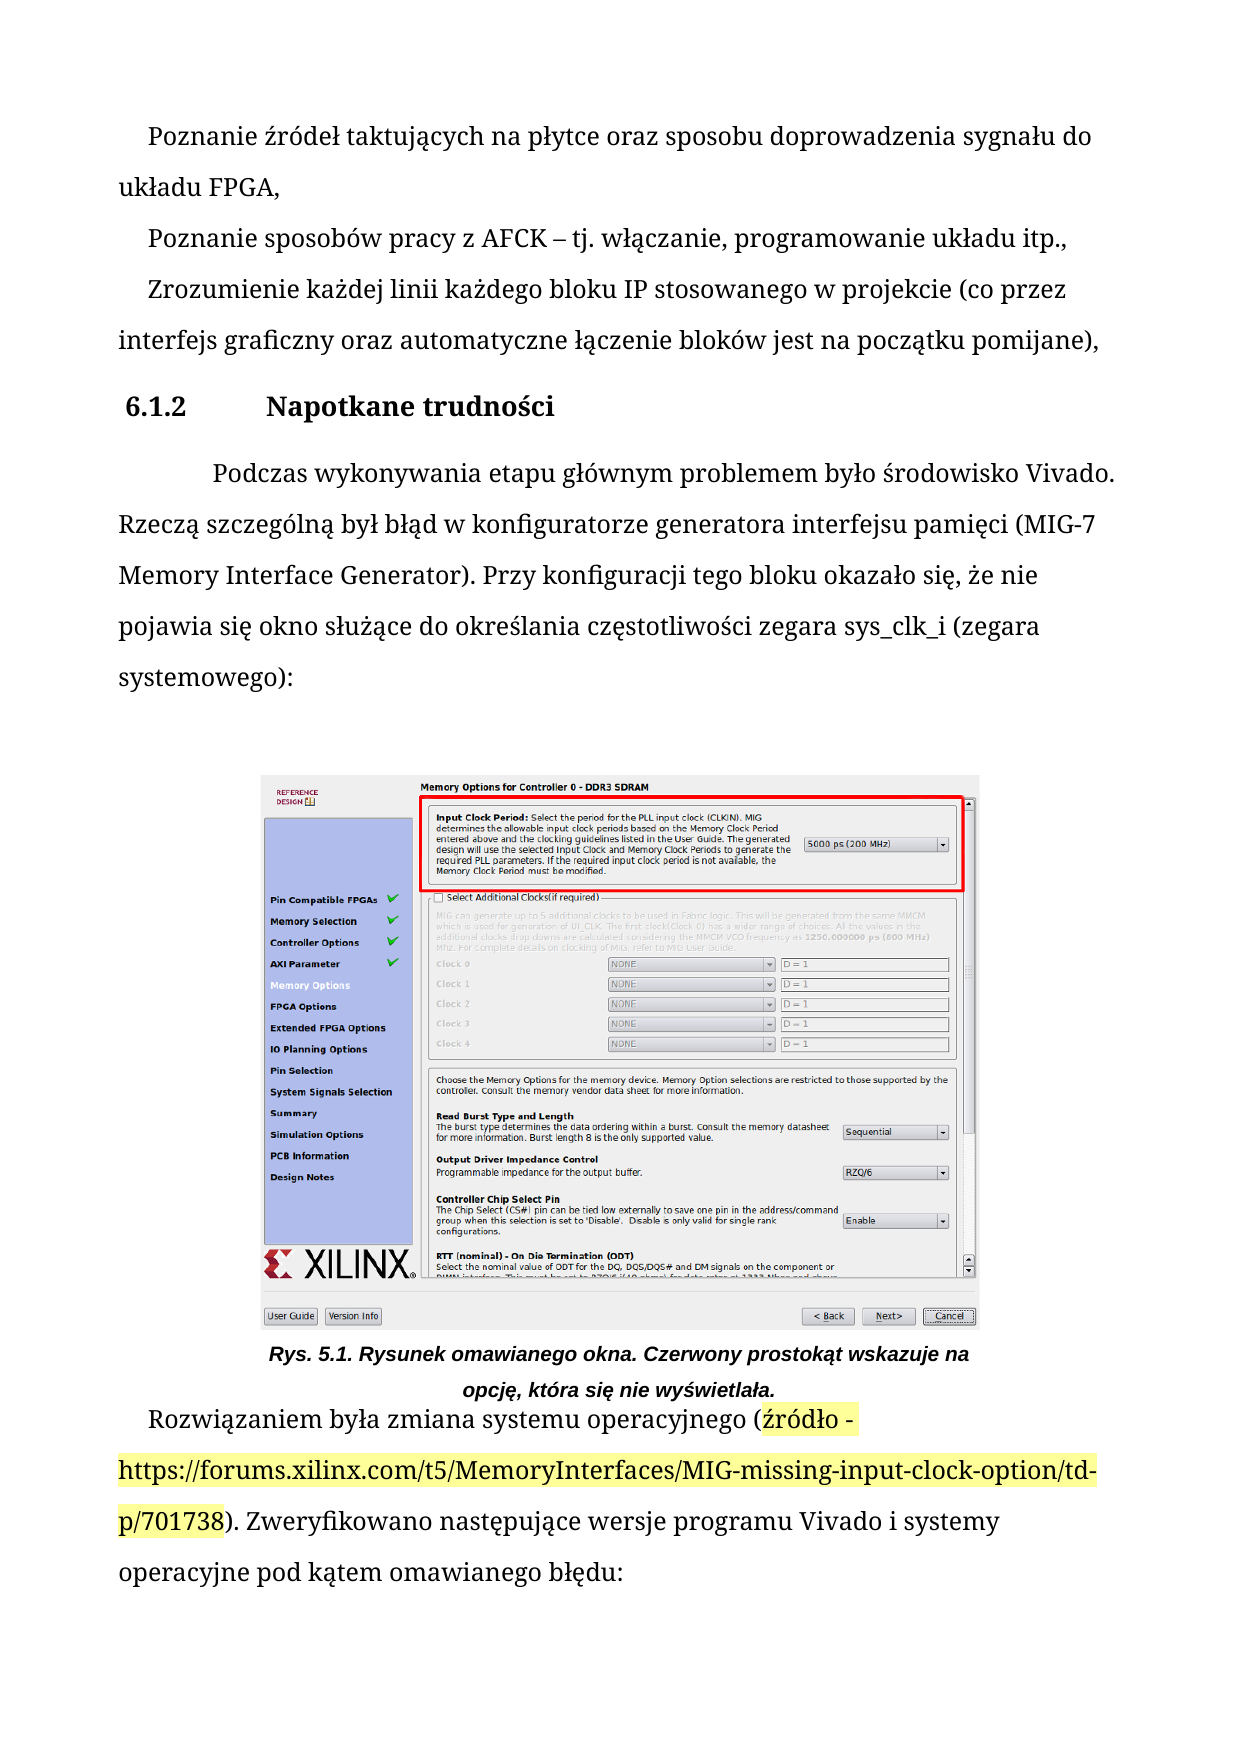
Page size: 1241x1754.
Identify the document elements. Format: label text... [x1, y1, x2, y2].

text Poznanie źródeł taktujących na płytce oraz sposobu doprowadzenia sygnału do układu FPGA, [118, 118, 1122, 203]
text Zrozumienie każdej linii każdego bloku IP stosowanego w projekcie (co przez interfejs graficzny oraz automatyczne łączenie bloków jest na początku pomijane), [118, 271, 1122, 356]
text Poznanie sposobów pracy z AFCK – tj. włączanie, programowanie układu itp., [118, 220, 1122, 254]
text Rozwiązaniem była zmiana systemu operacyjnego (źródło - https://forums.xilinx.com/t5/MemoryInterfaces/MIG-missing-input-clock-option/td-p/701738). Zweryfikowano następujące wersje programu Vivado i systemy operacyjne pod kątem omawianego błędu: [118, 1323, 1122, 1589]
subtitle Napotkane trudności [118, 388, 1122, 425]
text Rys. 5.1. Rysunek omawianego okna. Czerwony prostokąt wskazuje na opcję, która się nie wyświetlała. [261, 1330, 979, 1402]
text Podczas wykonywania etapu głównym problemem było środowisko Vivado. Rzeczą szczególną był błąd w konfiguratorze generatora interfejsu pamięci (MIG-7 Memory Interface Generator). Przy konfiguracji tego bloku okazało się, że nie pojawia się okno służące do określania częstotliwości zegara sys_clk_i (zegara systemowego): [118, 456, 1122, 694]
picture [260, 775, 980, 1330]
